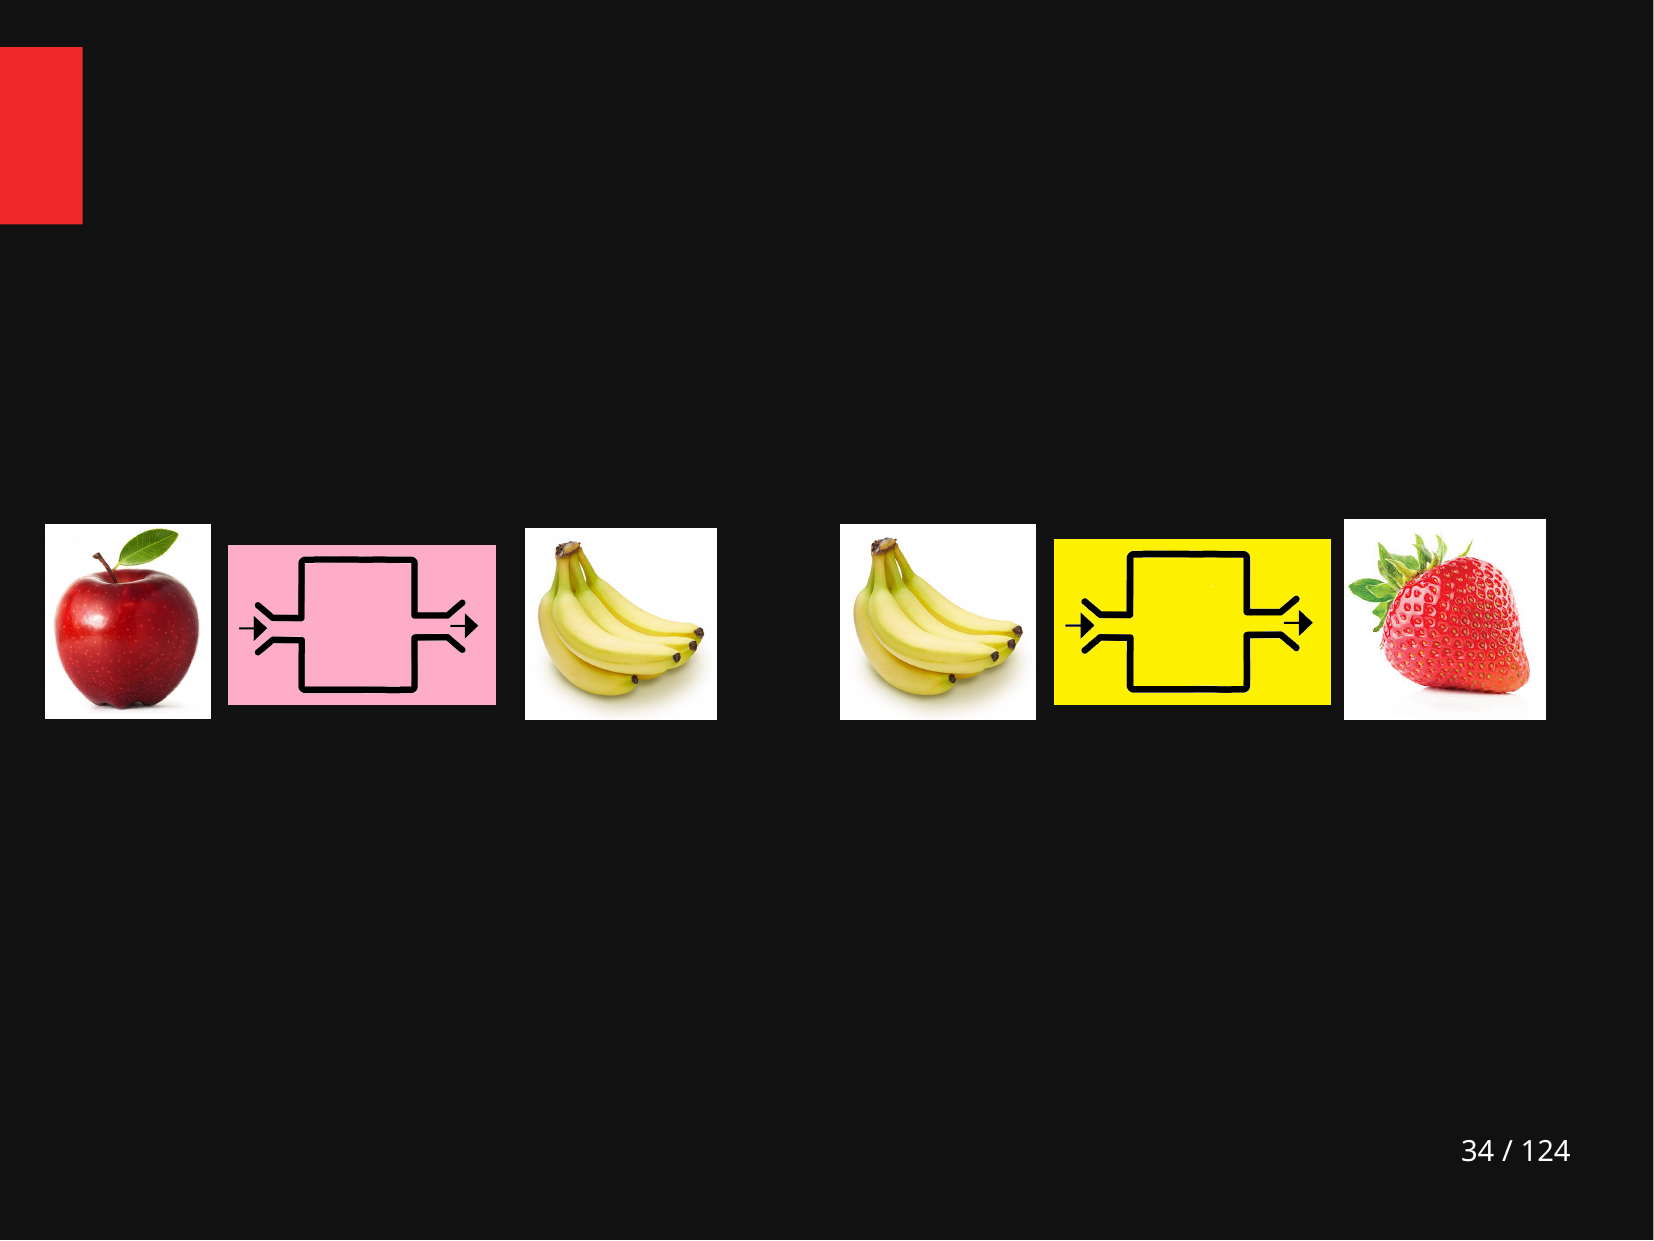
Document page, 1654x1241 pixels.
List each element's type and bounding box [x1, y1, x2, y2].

picture [525, 528, 717, 721]
picture [228, 545, 496, 706]
picture [45, 524, 211, 719]
picture [840, 524, 1036, 721]
picture [1344, 519, 1546, 721]
picture [1054, 539, 1331, 706]
